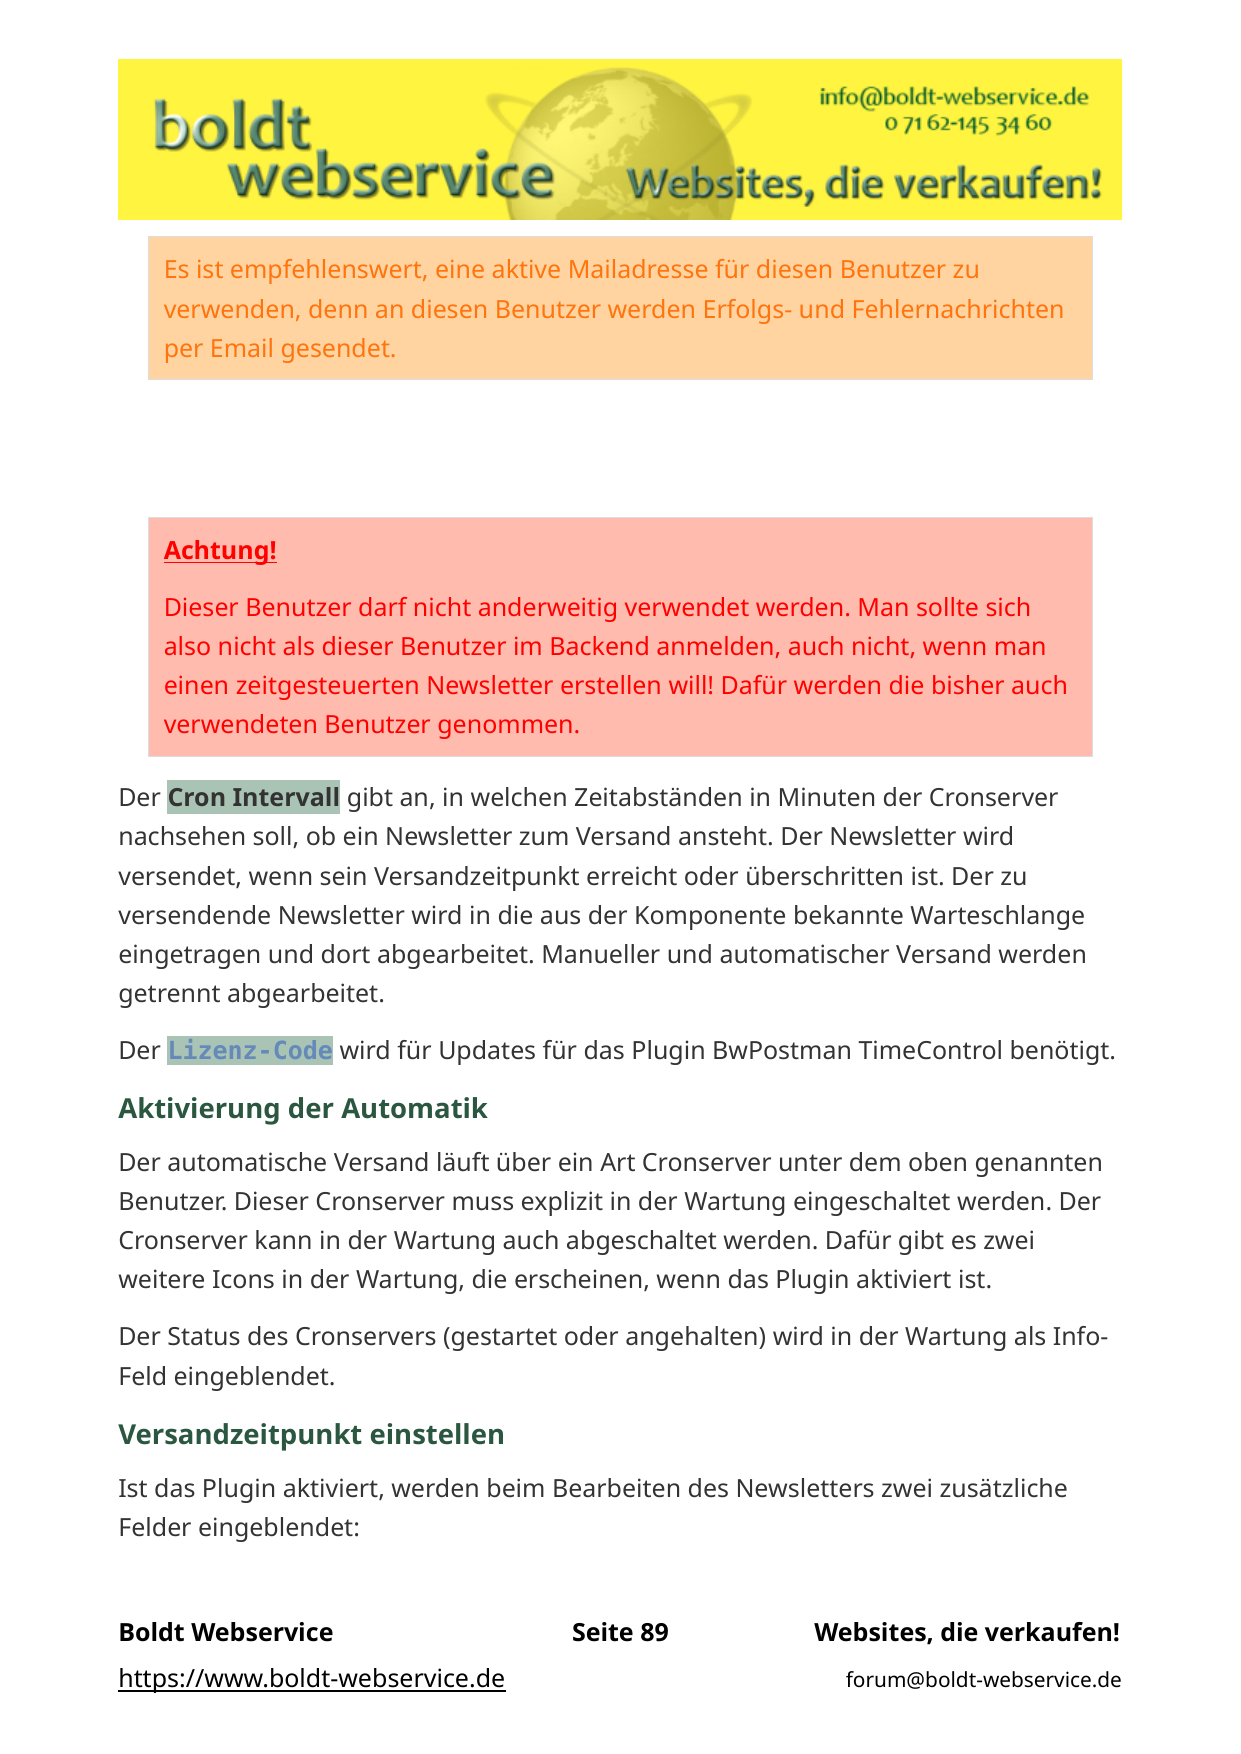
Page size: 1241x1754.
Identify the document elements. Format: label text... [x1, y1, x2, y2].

text Ist das Plugin aktiviert, werden beim Bearbeiten des Newsletters zwei zusätzliche Felder eingeblendet: [118, 1470, 1122, 1543]
text Achtung! [149, 518, 1092, 567]
text Der Status des Cronservers (gestartet oder angehalten) wird in der Wartung als Info-Feld eingeblendet. [118, 1319, 1122, 1392]
subtitle Aktivierung der Automatik [118, 1089, 1122, 1127]
text Der automatische Versand läuft über ein Art Cronserver unter dem oben genannten Benutzer. Dieser Cronserver muss explizit in der Wartung eingeschaltet werden. Der Cronserver kann in der Wartung auch abgeschaltet werden. Dafür gibt es zwei weitere Icons in der Wartung, die erscheinen, wenn das Plugin aktiviert ist. [118, 1144, 1122, 1296]
text Der Lizenz-Code wird für Updates für das Plugin BwPostman TimeControl benötigt. [118, 1032, 1122, 1067]
text Der Cron Intervall gibt an, in welchen Zeitabständen in Minuten der Cronserver nachsehen soll, ob ein Newsletter zum Versand ansteht. Der Newsletter wird versendet, wenn sein Versandzeitpunkt erreicht oder überschritten ist. Der zu versendende Newsletter wird in die aus der Komponente bekannte Warteschlange eingetragen und dort abgearbeitet. Manueller und automatischer Versand werden getrennt abgearbeitet. [118, 780, 1122, 1010]
subtitle Versandzeitpunkt einstellen [118, 1415, 1122, 1452]
text Es ist empfehlenswert, eine aktive Mailadresse für diesen Benutzer zu verwenden, denn an diesen Benutzer werden Erfolgs- und Fehlernachrichten per Email gesendet. [149, 237, 1092, 379]
text Dieser Benutzer darf nicht anderweitig verwendet werden. Man sollte sich also nicht als dieser Benutzer im Backend anmelden, auch nicht, wenn man einen zeitgesteuerten Newsletter erstellen will! Dafür werden die bisher auch verwendeten Benutzer genommen. [149, 574, 1092, 756]
picture [118, 59, 1123, 220]
